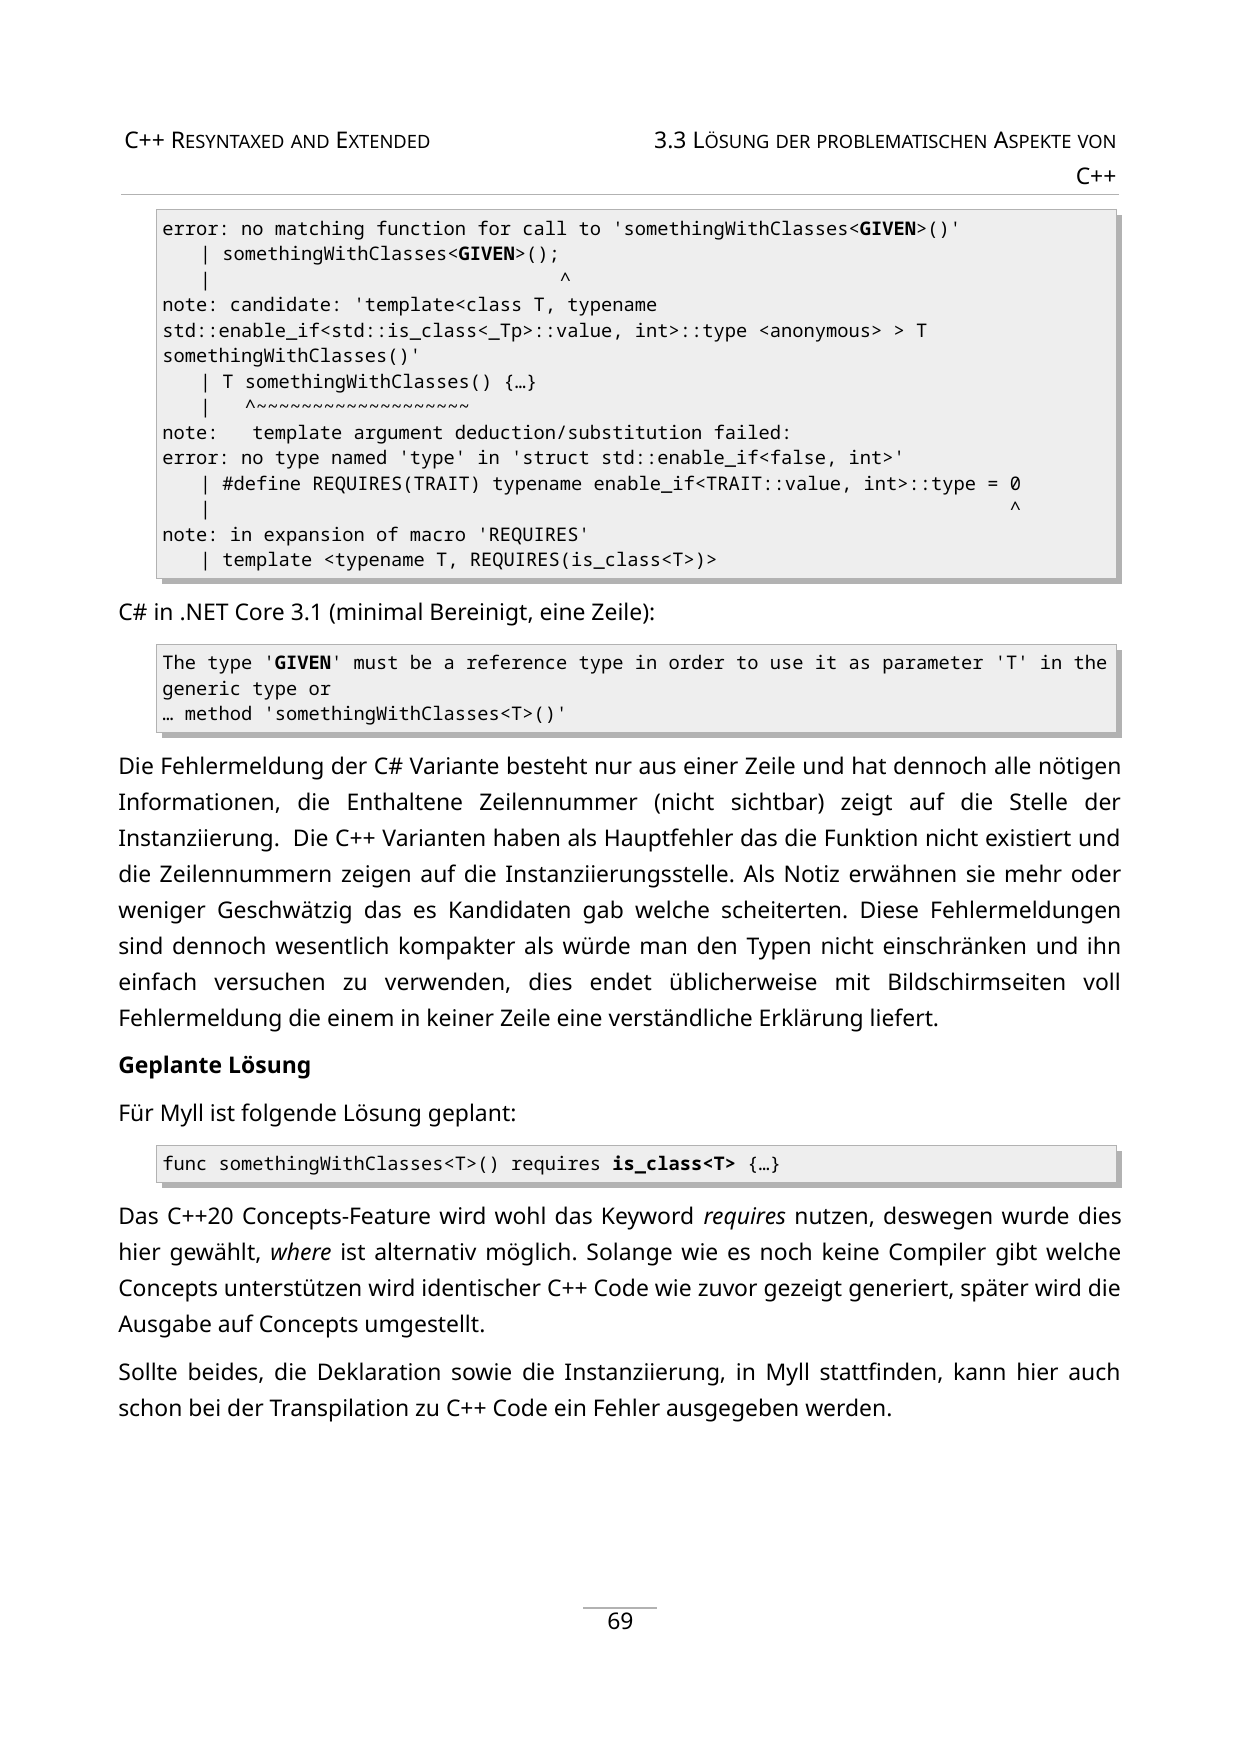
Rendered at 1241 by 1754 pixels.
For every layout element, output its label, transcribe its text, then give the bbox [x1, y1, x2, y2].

text The type 'GIVEN' must be a reference type in order to use it as parameter 'T' in the generic type or … method 'somethingWithClasses<T>()' [157, 645, 1116, 732]
text Für Myll ist folgende Lösung geplant: [118, 1097, 1122, 1128]
text Geplante Lösung [118, 1049, 1122, 1081]
text Das C++20 Concepts-Feature wird wohl das Keyword requires nutzen, deswegen wurde dies hier gewählt, where ist alternativ möglich. Solange wie es noch keine Compiler gibt welche Concepts unterstützen wird identischer C++ Code wie zuvor gezeigt generiert, später wird die Ausgabe auf Concepts umgestellt. [118, 1200, 1122, 1339]
text error: no matching function for call to 'somethingWithClasses<GIVEN>()' | somethingWithClasses<GIVEN>(); | ^ note: candidate: 'template<class T, typename std::enable_if<std::is_class<_Tp>::value, int>::type <anonymous> > T somethingWithClasses()' | T somethingWithClasses() {…} | ^~~~~~~~~~~~~~~~~~~~ note: template argument deduction/substitution failed: error: no type named 'type' in 'struct std::enable_if<false, int>' | #define REQUIRES(TRAIT) typename enable_if<TRAIT::value, int>::type = 0 | ^ note: in expansion of macro 'REQUIRES' | template <typename T, REQUIRES(is_class<T>)> [157, 210, 1116, 578]
text func somethingWithClasses<T>() requires is_class<T> {…} [157, 1146, 1116, 1182]
text Die Fehlermeldung der C# Variante besteht nur aus einer Zeile und hat dennoch alle nötigen Informationen, die Enthaltene Zeilennummer (nicht sichtbar) zeigt auf die Stelle der Instanziierung. Die C++ Varianten haben als Hauptfehler das die Funktion nicht existiert und die Zeilennummern zeigen auf die Instanziierungsstelle. Als Notiz erwähnen sie mehr oder weniger Geschwätzig das es Kandidaten gab welche scheiterten. Diese Fehlermeldungen sind dennoch wesentlich kompakter als würde man den Typen nicht einschränken und ihn einfach versuchen zu verwenden, dies endet üblicherweise mit Bildschirmseiten voll Fehlermeldung die einem in keiner Zeile eine verständliche Erklärung liefert. [118, 750, 1122, 1033]
text C# in .NET Core 3.1 (minimal Bereinigt, eine Zeile): [118, 596, 1122, 627]
text Sollte beides, die Deklaration sowie die Instanziierung, in Myll stattfinden, kann hier auch schon bei der Transpilation zu C++ Code ein Fehler ausgegeben werden. [118, 1356, 1122, 1423]
